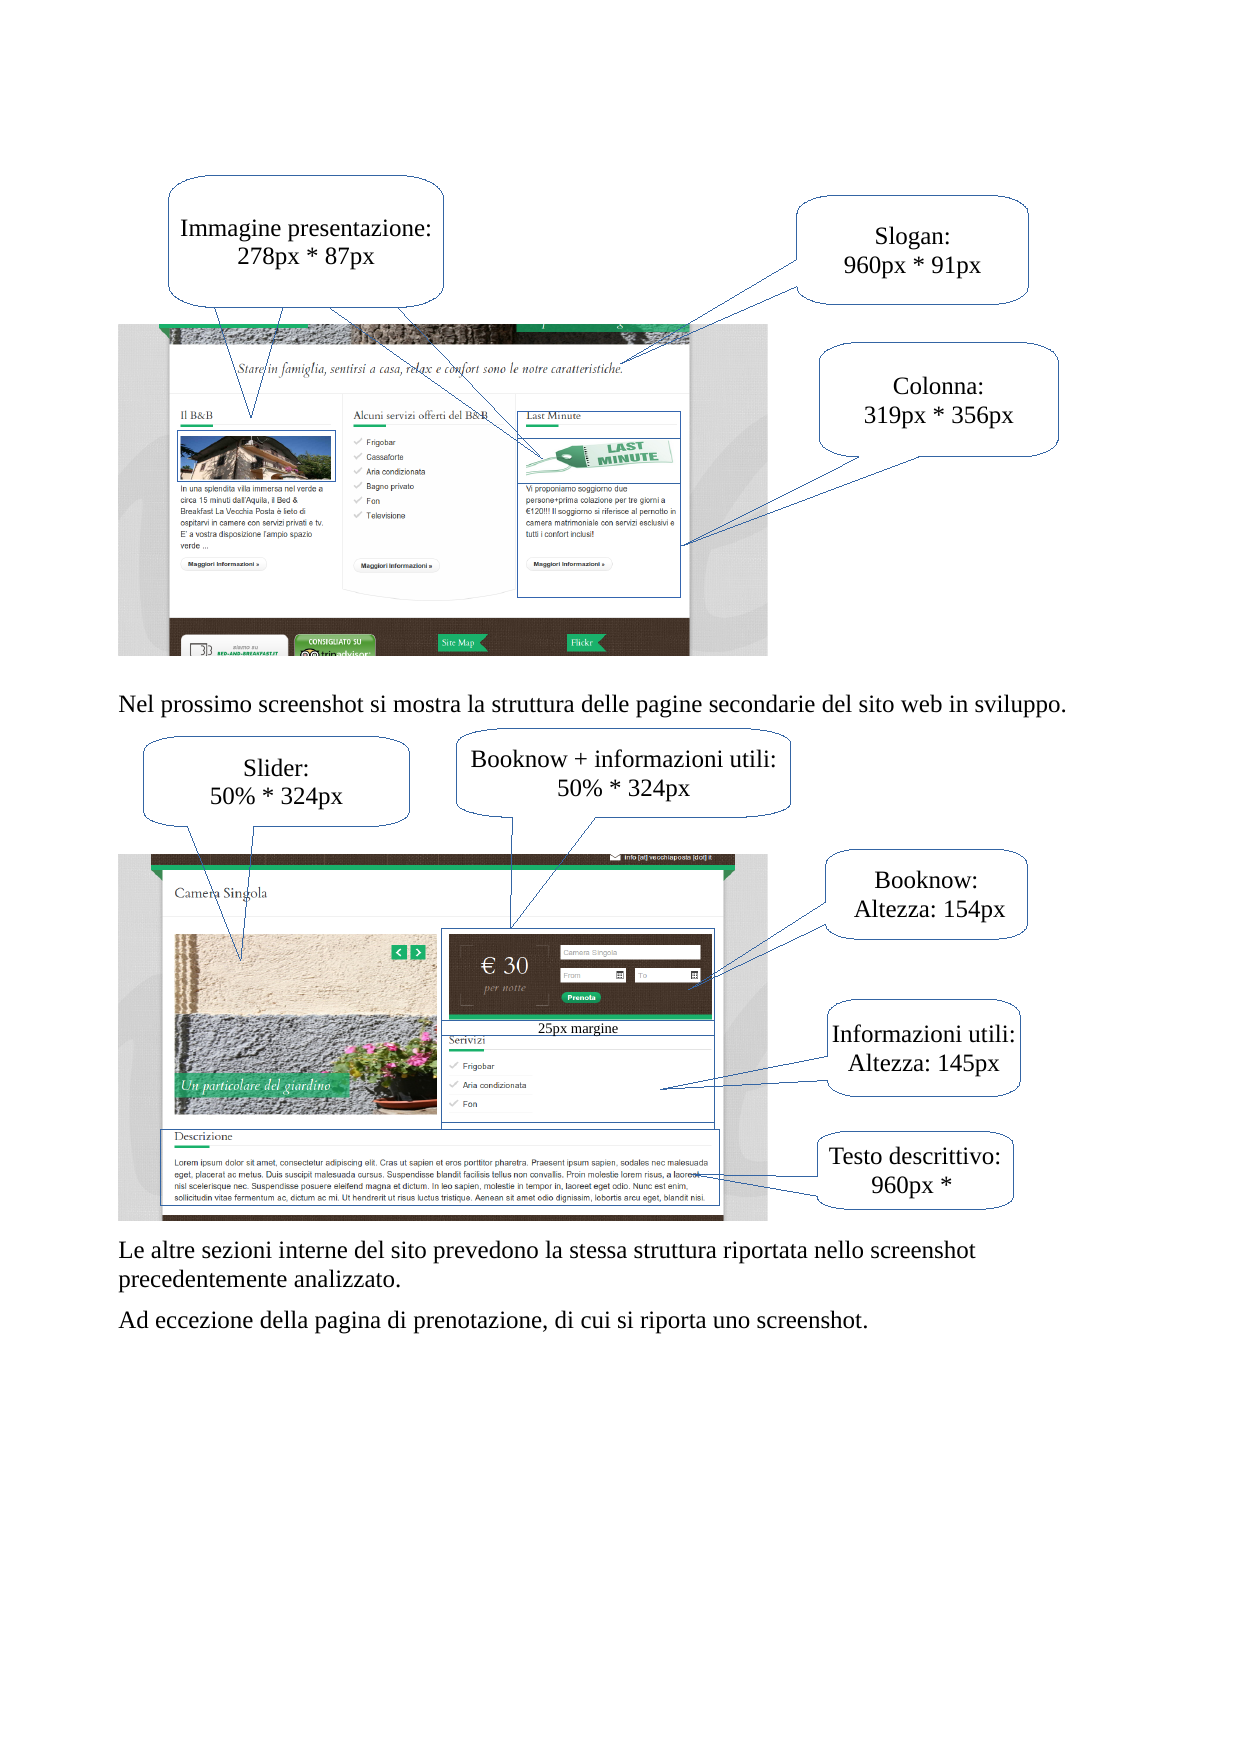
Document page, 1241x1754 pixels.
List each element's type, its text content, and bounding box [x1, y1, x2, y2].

picture [118, 854, 768, 1221]
picture [118, 324, 768, 656]
text Le altre sezioni interne del sito prevedono la stessa struttura riportata nello screenshot precedentemente analizzato. [118, 1235, 1122, 1292]
text Ad eccezione della pagina di prenotazione, di cui si riporta uno screenshot. [118, 1305, 1122, 1334]
text Nel prossimo screenshot si mostra la struttura delle pagine secondarie del sito web in sviluppo. [118, 689, 1122, 718]
